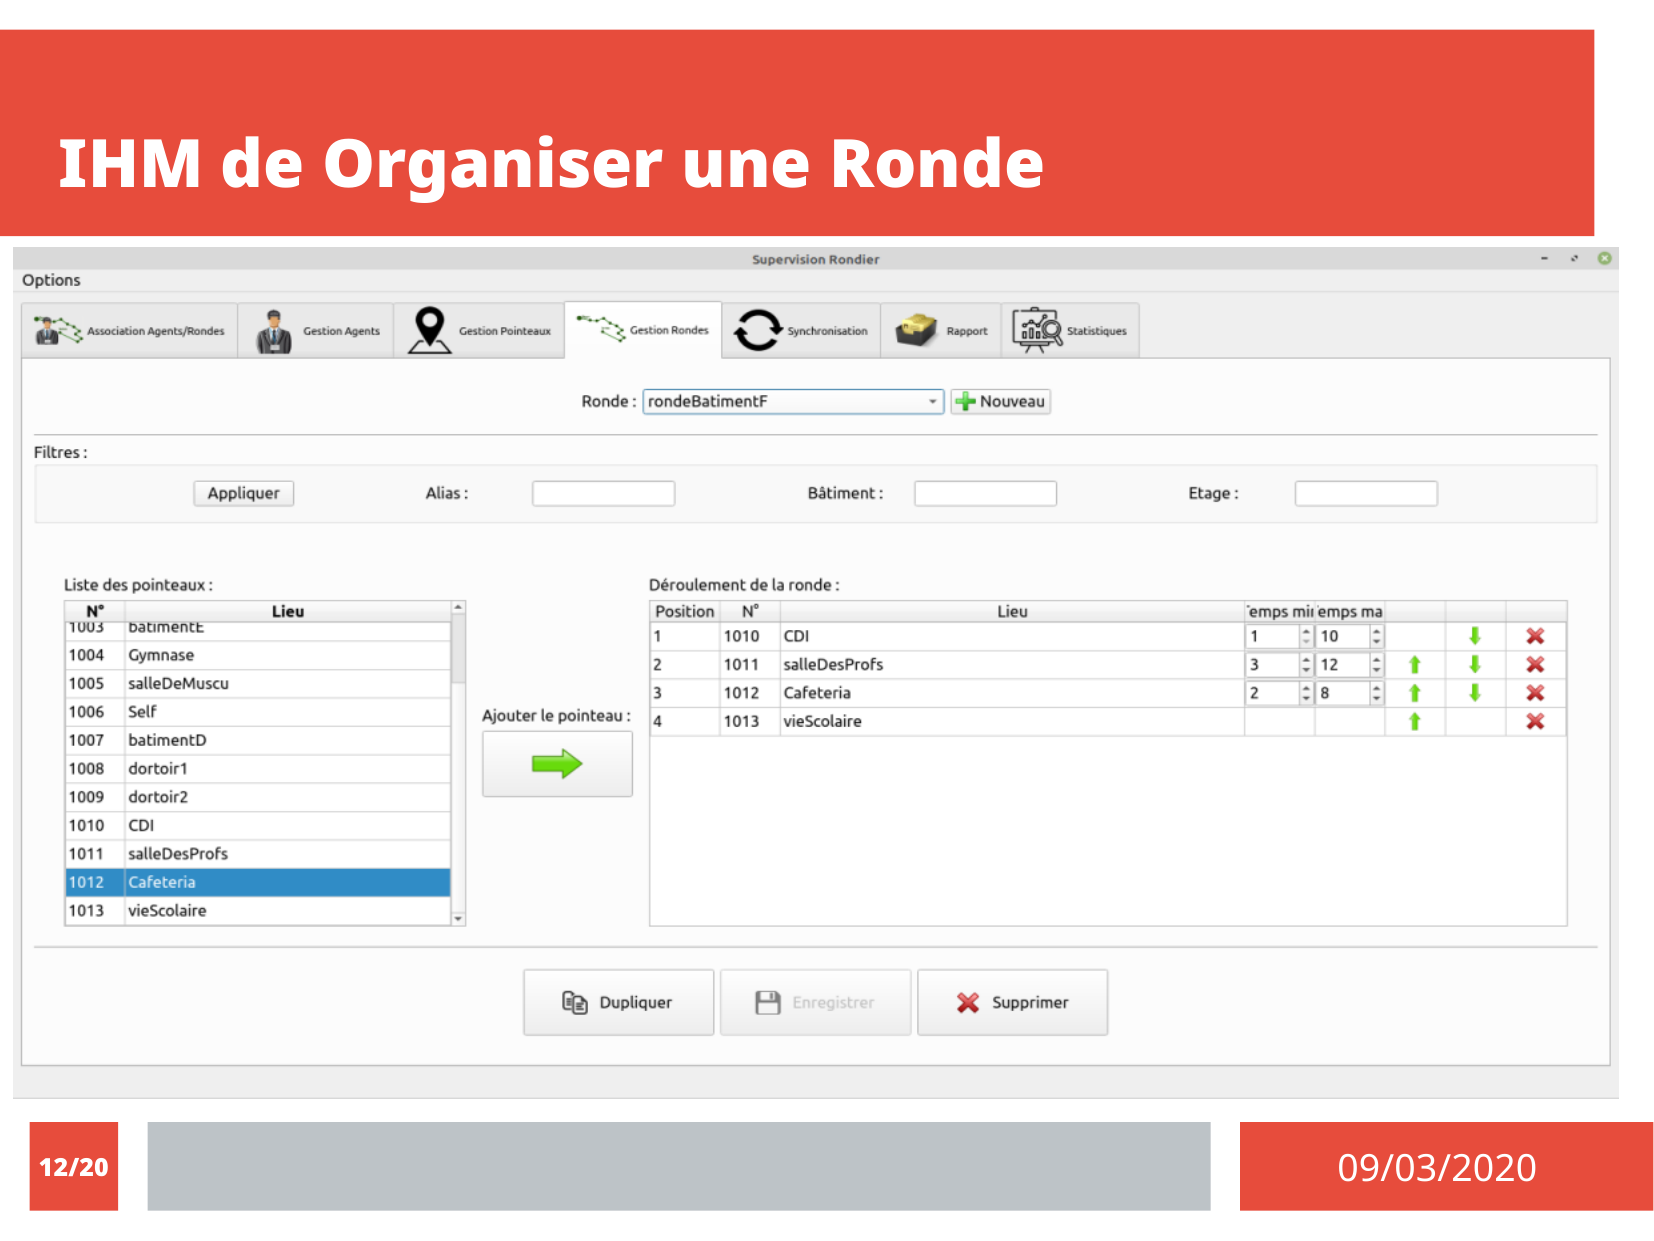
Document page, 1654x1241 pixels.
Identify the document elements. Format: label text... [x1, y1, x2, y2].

title IHM de Organiser une Ronde [59, 59, 1595, 207]
picture [13, 247, 1619, 1099]
